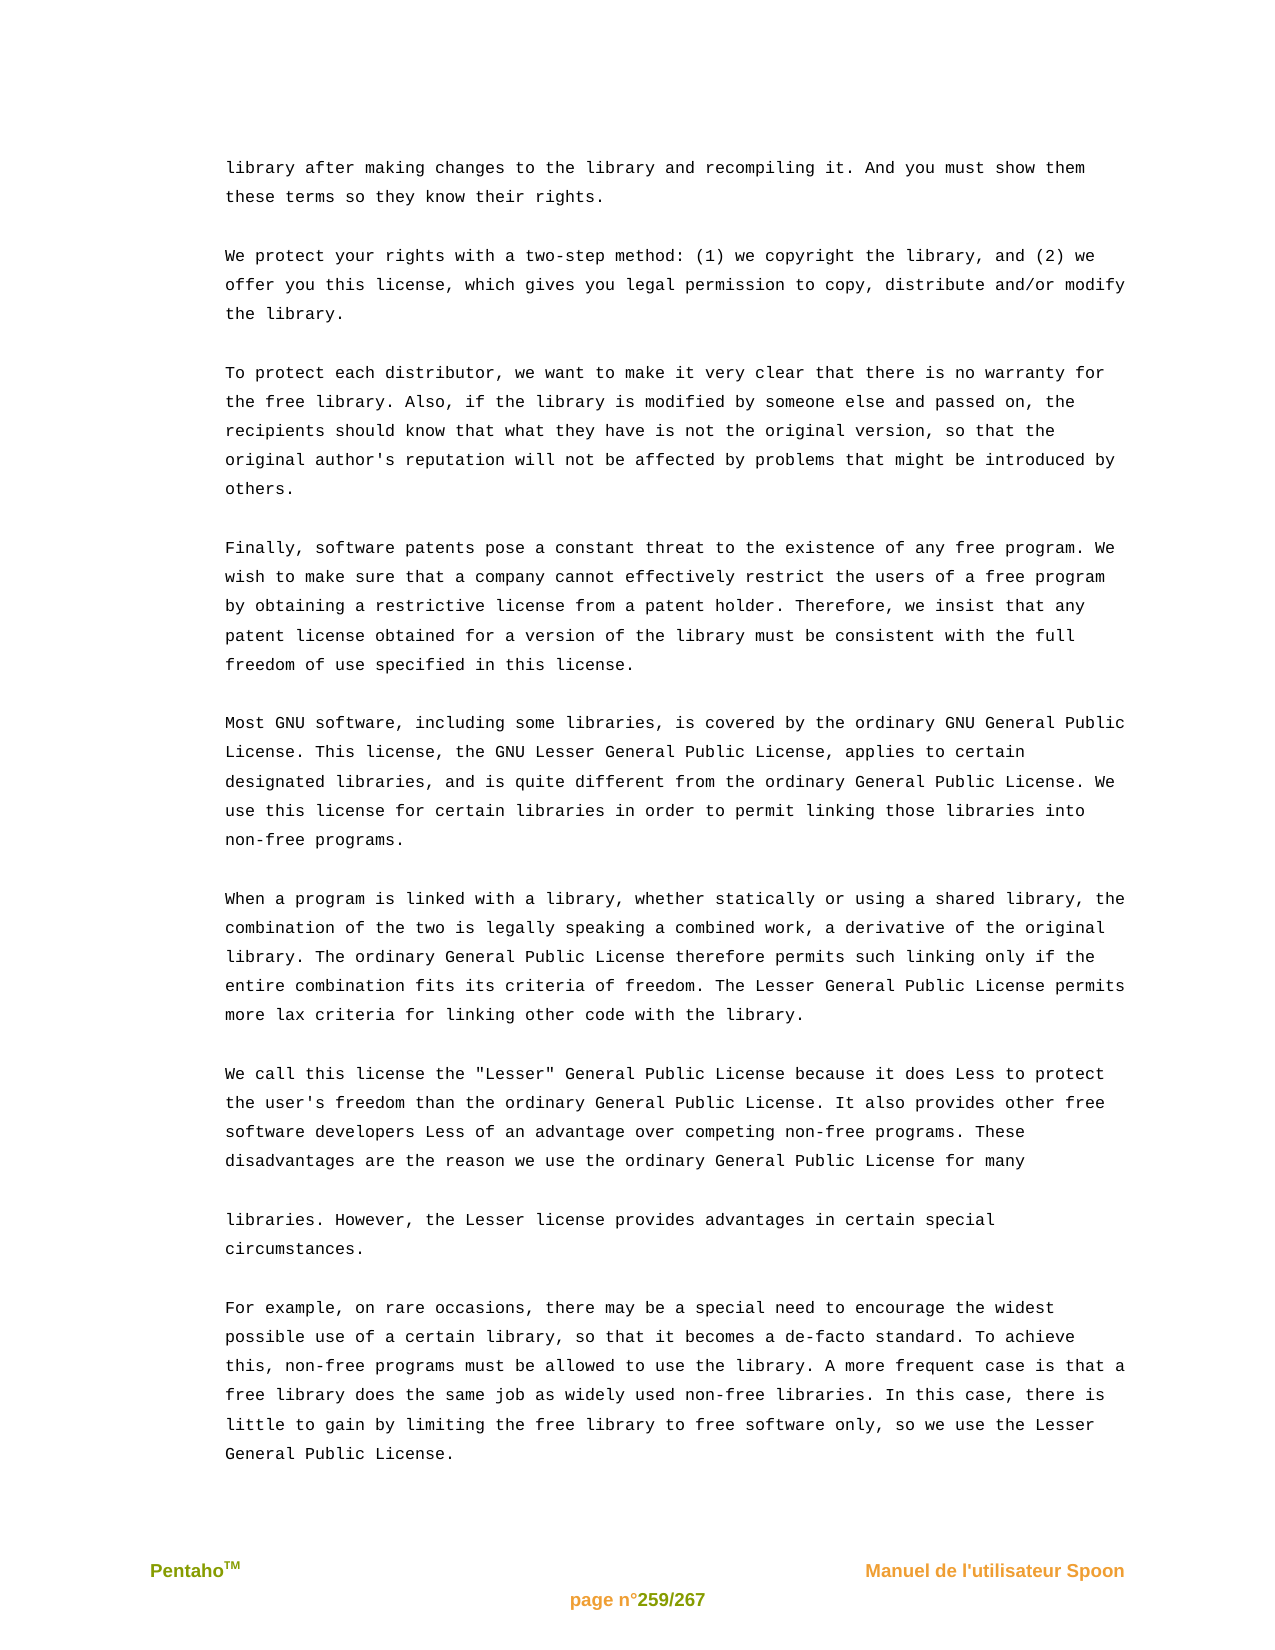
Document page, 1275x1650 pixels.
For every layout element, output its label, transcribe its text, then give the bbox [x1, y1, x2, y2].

text libraries. However, the Lesser license provides advantages in certain special circumstances. [225, 1202, 1125, 1261]
text Finally, software patents pose a constant threat to the existence of any free program. We wish to make sure that a company cannot effectively restrict the users of a free program by obtaining a restrictive license from a patent holder. Therefore, we insist that any patent license obtained for a version of the library must be consistent with the full freedom of use specified in this license. [225, 530, 1125, 676]
text We call this license the "Lesser" General Public License because it does Less to protect the user's freedom than the ordinary General Public License. It also provides other free software developers Less of an advantage over competing non-free programs. These disadvantages are the reason we use the ordinary General Public License for many [225, 1056, 1125, 1173]
text We protect your rights with a two-step method: (1) we copyright the library, and (2) we offer you this license, which gives you legal permission to copy, distribute and/or modify the library. [225, 238, 1125, 325]
text library after making changes to the library and recompiling it. And you must show them these terms so they know their rights. [225, 150, 1125, 208]
text Most GNU software, including some libraries, is covered by the ordinary GNU General Public License. This license, the GNU Lesser General Public License, applies to certain designated libraries, and is quite different from the ordinary General Public License. We use this license for certain libraries in order to permit linking those libraries into non-free programs. [225, 705, 1125, 851]
text To protect each distributor, we want to make it very clear that there is no warranty for the free library. Also, if the library is modified by someone else and passed on, the recipients should know that what they have is not the original version, so that the original author's reputation will not be affected by problems that might be introduced by others. [225, 355, 1125, 501]
text For example, on rare occasions, there may be a special need to encourage the widest possible use of a certain library, so that it becomes a de-facto standard. To achieve this, non-free programs must be allowed to use the library. A more frequent case is that a free library does the same job as widely used non-free libraries. In this case, there is little to gain by limiting the free library to free software only, so we use the Lesser General Public License. [225, 1290, 1125, 1465]
text When a program is linked with a library, whether statically or using a shared library, the combination of the two is legally speaking a combined work, a derivative of the original library. The ordinary General Public License therefore permits such linking only if the entire combination fits its criteria of freedom. The Lesser General Public License permits more lax criteria for linking other code with the library. [225, 881, 1125, 1027]
